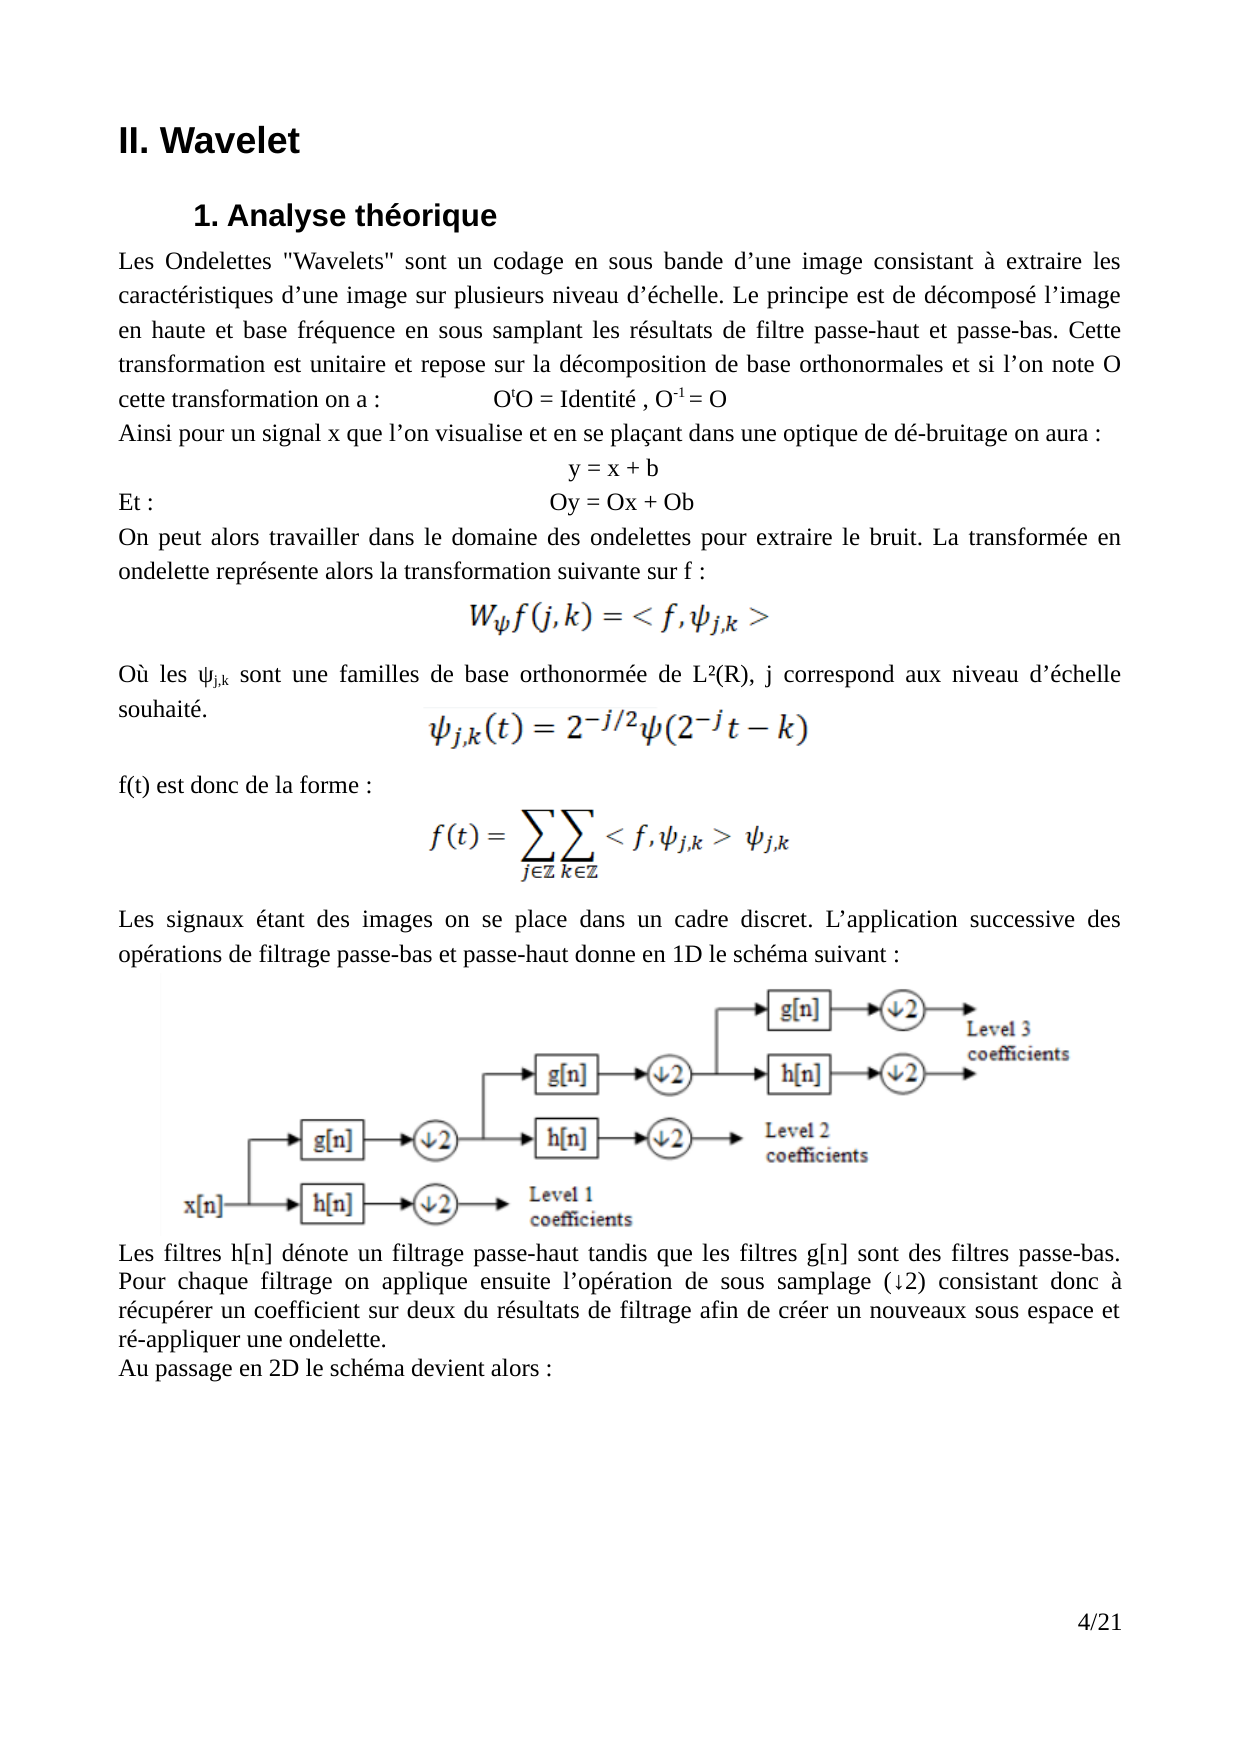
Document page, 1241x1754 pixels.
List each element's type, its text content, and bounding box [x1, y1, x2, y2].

text Les filtres h[n] dénote un filtrage passe-haut tandis que les filtres g[n] sont des filtres passe-bas. Pour chaque filtrage on applique ensuite l’opération de sous samplage (↓2) consistant donc à récupérer un coefficient sur deux du résultats de filtrage afin de créer un nouveaux sous espace et ré-appliquer une ondelette. [118, 1238, 1122, 1353]
picture [450, 590, 790, 650]
text Où les ψj,k sont une familles de base orthonormée de L²(R), j correspond aux niveau d’échelle souhaité. [118, 659, 1122, 723]
text f(t) est donc de la forme : [118, 770, 1122, 799]
text Ainsi pour un signal x que l’on visualise et en se plaçant dans une optique de dé-bruitage on aura : [118, 418, 1122, 447]
text Et : Oy = Ox + Ob [118, 487, 1122, 516]
text Les Ondelettes "Wavelets" sont un codage en sous bande d’une image consistant à extraire les caractéristiques d’une image sur plusieurs niveau d’échelle. Le principe est de décomposé l’image en haute et base fréquence en sous samplant les résultats de filtre passe-haut et passe-bas. Cette transformation est unitaire et repose sur la décomposition de base orthonormales et si l’on note O cette transformation on a : ΟtO = Identité , O-1 = O [118, 246, 1122, 412]
text Au passage en 2D le schéma devient alors : [118, 1353, 1122, 1381]
picture [160, 973, 1081, 1236]
text Les signaux étant des images on se place dans un cadre discret. L’application successive des opérations de filtrage passe-bas et passe-haut donne en 1D le schéma suivant : [118, 899, 1122, 967]
text y = x + b [118, 453, 1122, 481]
subtitle II. Wavelet [118, 118, 1122, 161]
picture [421, 800, 802, 899]
subtitle 1. Analyse théorique [118, 194, 1122, 233]
picture [423, 707, 817, 770]
text On peut alors travailler dans le domaine des ondelettes pour extraire le bruit. La transformée en ondelette représente alors la transformation suivante sur f : [118, 522, 1122, 585]
